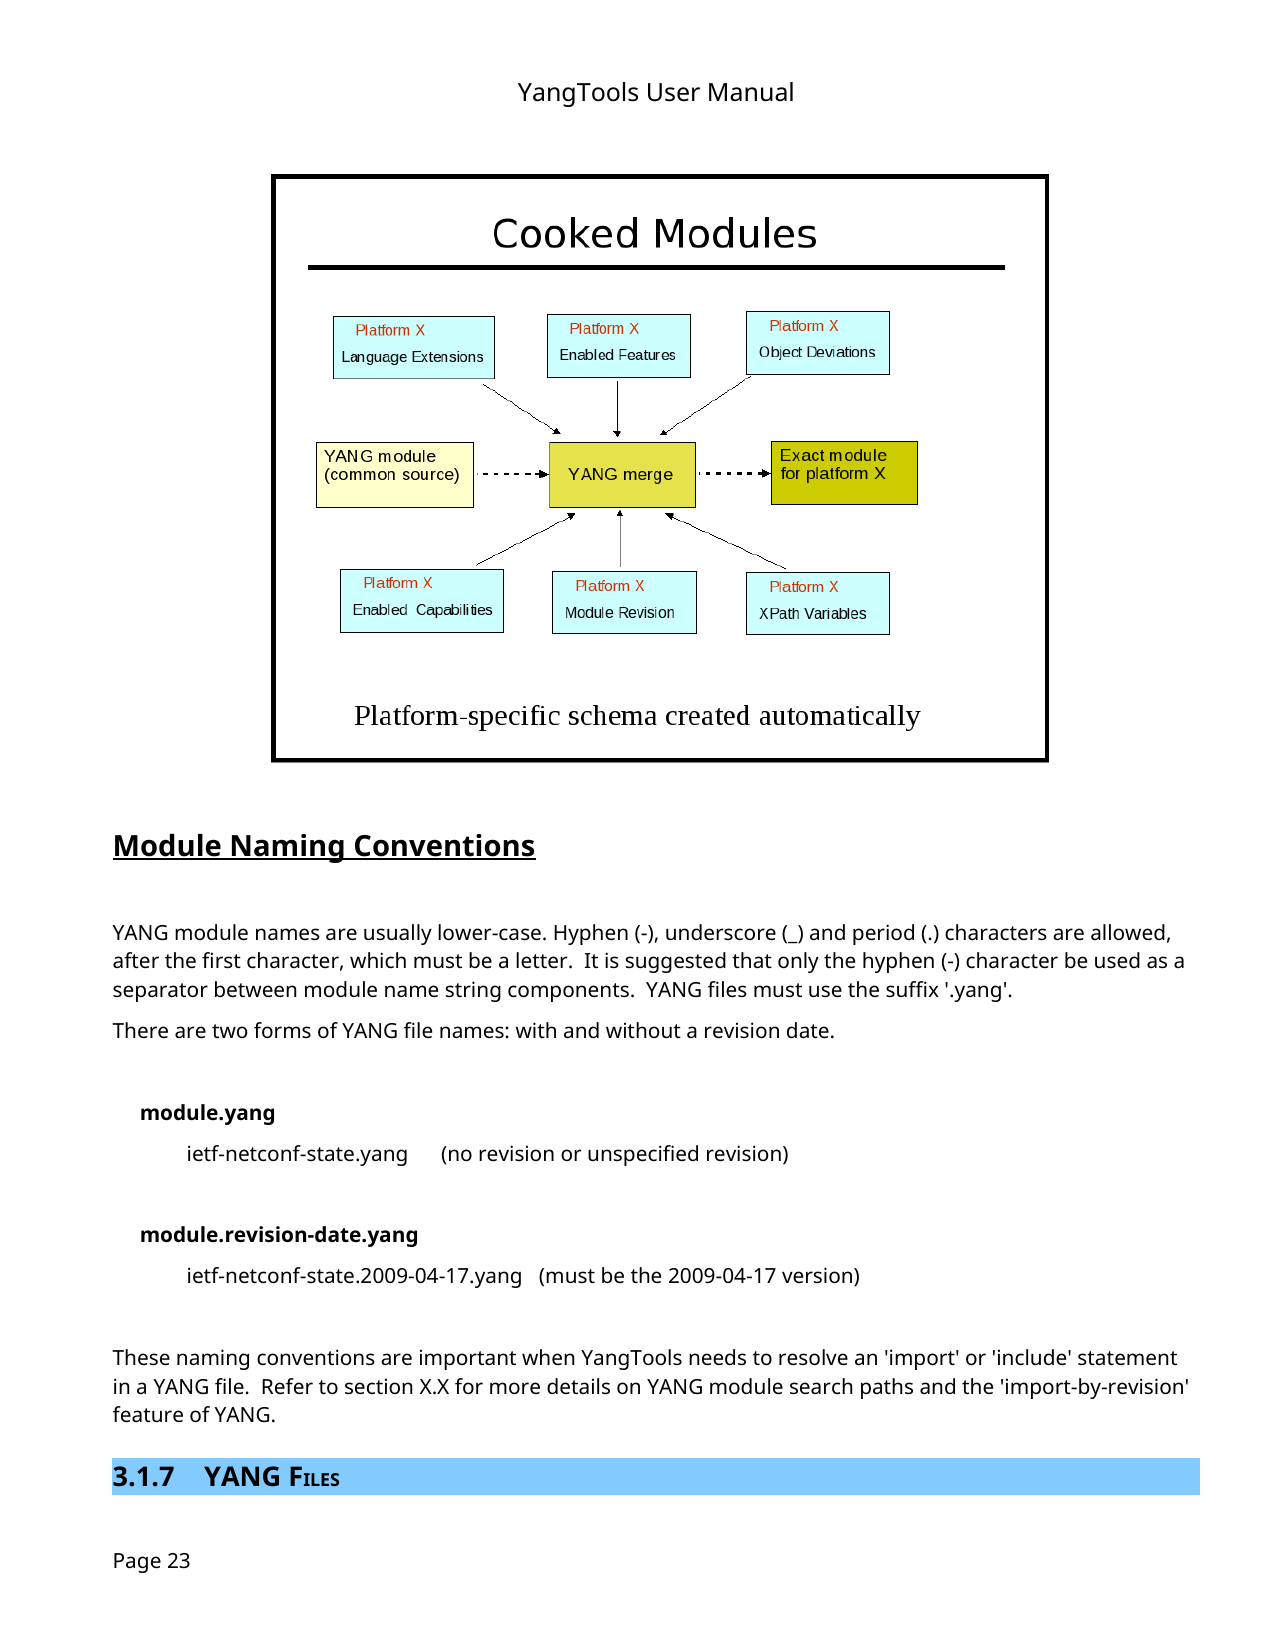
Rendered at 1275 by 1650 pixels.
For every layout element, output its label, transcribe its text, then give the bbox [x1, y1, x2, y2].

text YANG module names are usually lower-case. Hyphen (-), underscore (_) and period (.) characters are allowed, after the first character, which must be a letter. It is suggested that only the hyphen (-) character be used as a separator between module name string components. YANG files must use the suffix '.yang'. [112, 918, 1200, 1003]
text module.revision-date.yang [112, 1221, 1200, 1249]
text ietf-netconf-state.yang (no revision or unspecified revision) [112, 1139, 1200, 1167]
text ietf-netconf-state.2009-04-17.yang (must be the 2009-04-17 version) [112, 1261, 1200, 1290]
text Module Naming Conventions [112, 825, 1200, 864]
text There are two forms of YANG file names: with and without a revision date. [112, 1016, 1200, 1044]
picture [211, 138, 1101, 784]
text module.yang [112, 1098, 1200, 1126]
text These naming conventions are important when YangTools needs to resolve an 'import' or 'include' statement in a YANG file. Refer to section X.X for more details on YANG module search paths and the 'import-by-revision' feature of YANG. [112, 1343, 1200, 1429]
